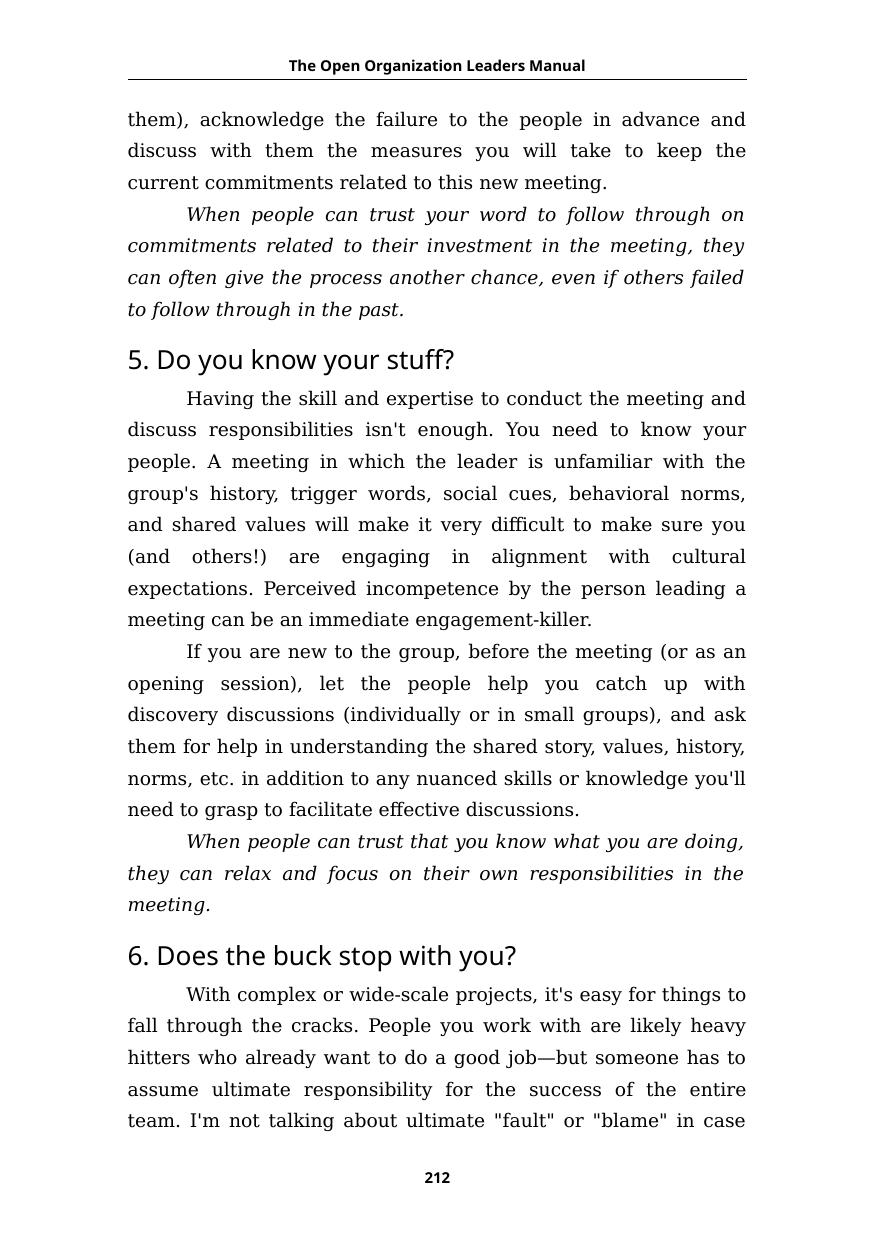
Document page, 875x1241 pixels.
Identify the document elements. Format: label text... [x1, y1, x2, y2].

text them), acknowledge the failure to the people in advance and discuss with them the measures you will take to keep the current commitments related to this new meeting. [127, 109, 747, 194]
subtitle 5. Do you know your stuff? [127, 345, 747, 375]
text When people can trust that you know what you are doing, they can relax and focus on their own responsibilities in the meeting. [127, 831, 747, 916]
text If you are new to the group, before the meeting (or as an opening session), let the people help you catch up with discovery discussions (individually or in small groups), and ask them for help in understanding the shared story, values, history, norms, etc. in addition to any nuanced skills or knowledge you'll need to grasp to facilitate effective discussions. [127, 641, 747, 821]
text With complex or wide-scale projects, it's easy for things to fall through the cracks. People you work with are likely heavy hitters who already want to do a good job—but someone has to assume ultimate responsibility for the success of the entire team. I'm not talking about ultimate "fault" or "blame" in case [127, 983, 747, 1132]
text Having the skill and expertise to conduct the meeting and discuss responsibilities isn't enough. You need to know your people. A meeting in which the leader is unfamiliar with the group's history, trigger words, social cues, behavioral norms, and shared values will make it very difficult to make sure you (and others!) are engaging in alignment with cultural expectations. Perceived incompetence by the person leading a meeting can be an immediate engagement-killer. [127, 388, 747, 631]
text When people can trust your word to follow through on commitments related to their investment in the meeting, they can often give the process another chance, even if others failed to follow through in the past. [127, 204, 747, 321]
subtitle 6. Does the buck stop with you? [127, 941, 747, 971]
